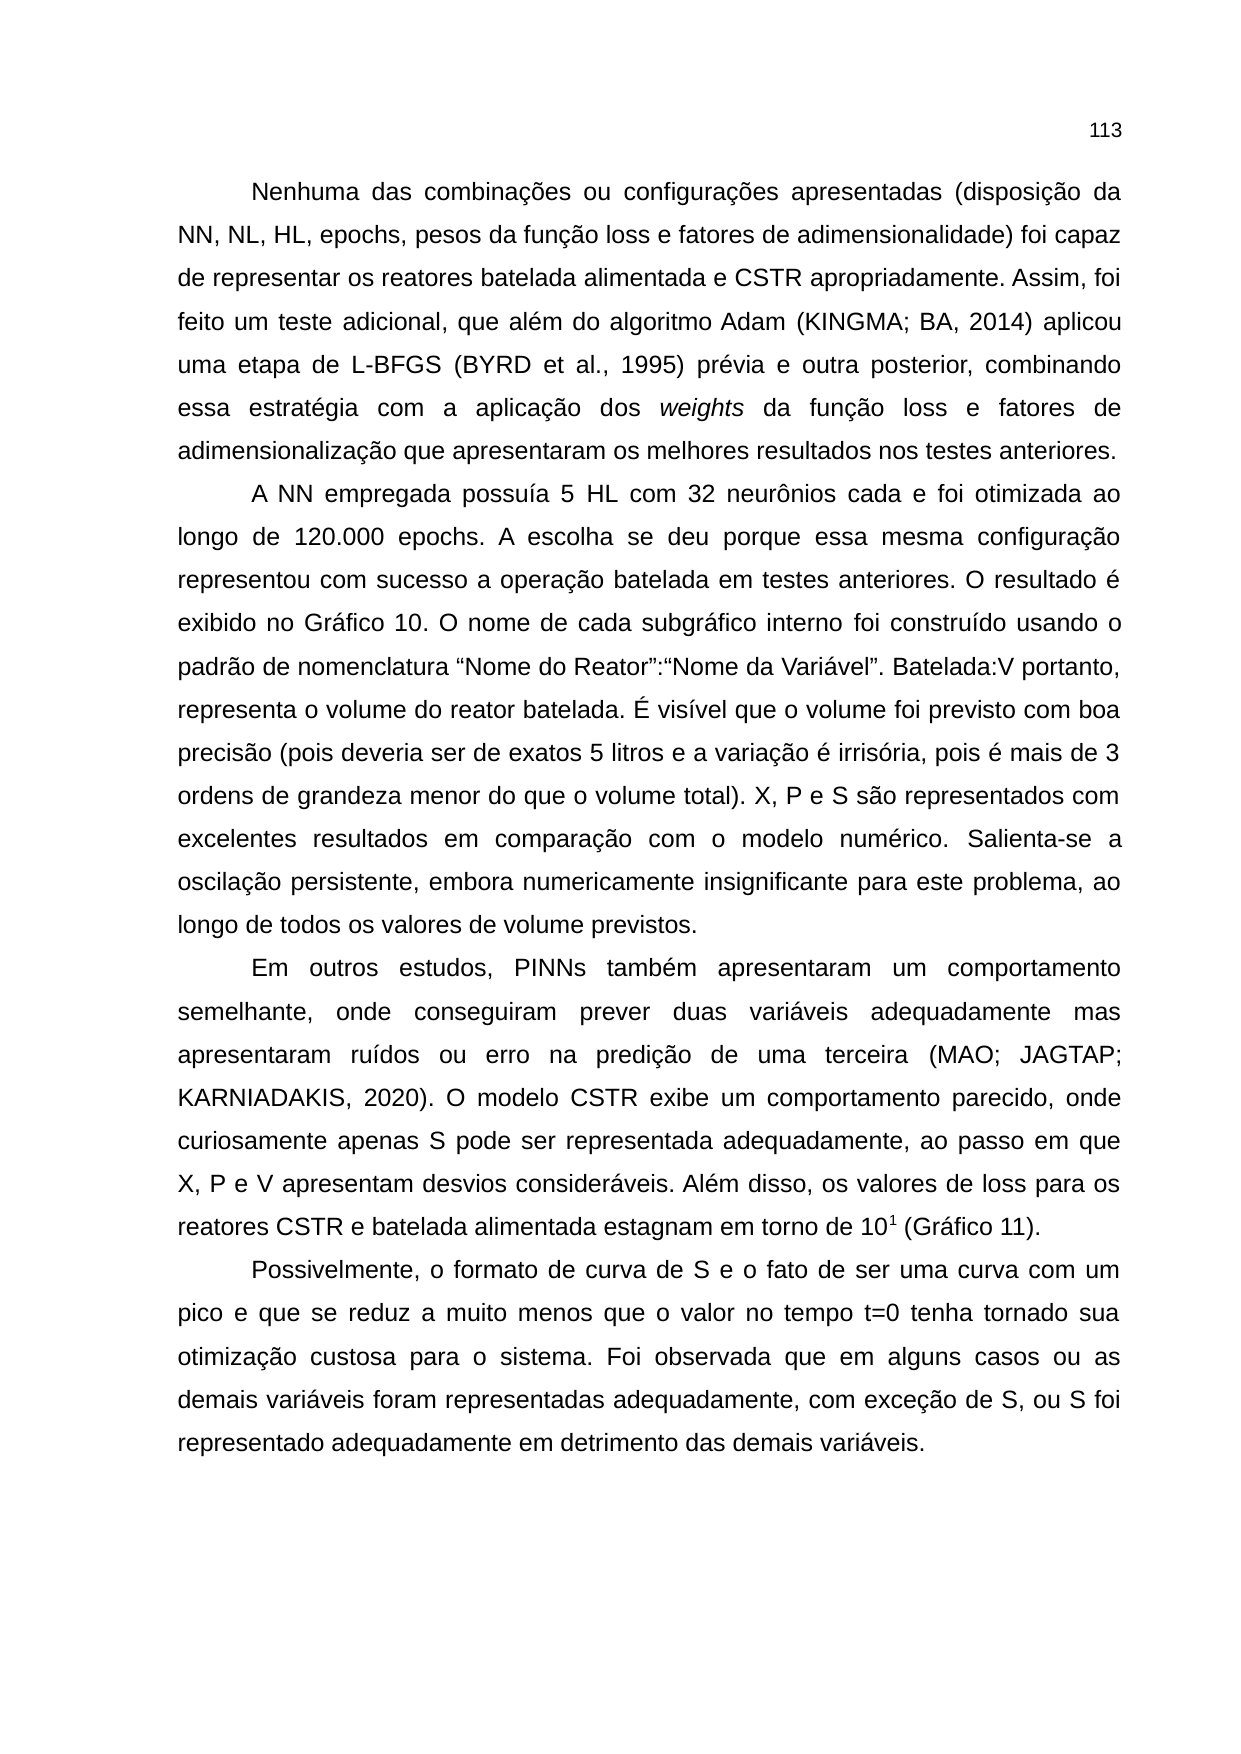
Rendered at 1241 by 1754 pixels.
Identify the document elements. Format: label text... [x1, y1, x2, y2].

text Em outros estudos, PINNs também apresentaram um comportamento semelhante, onde conseguiram prever duas variáveis adequadamente mas apresentaram ruídos ou erro na predição de uma terceira (MAO; JAGTAP; KARNIADAKIS, 2020). O modelo CSTR exibe um comportamento parecido, onde curiosamente apenas S pode ser representada adequadamente, ao passo em que X, P e V apresentam desvios consideráveis. Além disso, os valores de loss para os reatores CSTR e batelada alimentada estagnam em torno de 101 (Gráfico 11). [177, 953, 1122, 1241]
text A NN empregada possuía 5 HL com 32 neurônios cada e foi otimizada ao longo de 120.000 epochs. A escolha se deu porque essa mesma configuração representou com sucesso a operação batelada em testes anteriores. O resultado é exibido no Gráfico 10. O nome de cada subgráfico interno foi construído usando o padrão de nomenclatura “Nome do Reator”:“Nome da Variável”. Batelada:V portanto, representa o volume do reator batelada. É visível que o volume foi previsto com boa precisão (pois deveria ser de exatos 5 litros e a variação é irrisória, pois é mais de 3 ordens de grandeza menor do que o volume total). X, P e S são representados com excelentes resultados em comparação com o modelo numérico. Salienta-se a oscilação persistente, embora numericamente insignificante para este problema, ao longo de todos os valores de volume previstos. [177, 479, 1122, 939]
text Nenhuma das combinações ou configurações apresentadas (disposição da NN, NL, HL, epochs, pesos da função loss e fatores de adimensionalidade) foi capaz de representar os reatores batelada alimentada e CSTR apropriadamente. Assim, foi feito um teste adicional, que além do algoritmo Adam (KINGMA; BA, 2014) aplicou uma etapa de L-BFGS (BYRD et al., 1995) prévia e outra posterior, combinando essa estratégia com a aplicação dos weights da função loss e fatores de adimensionalização que apresentaram os melhores resultados nos testes anteriores. [177, 177, 1122, 464]
text Possivelmente, o formato de curva de S e o fato de ser uma curva com um pico e que se reduz a muito menos que o valor no tempo t=0 tenha tornado sua otimização custosa para o sistema. Foi observada que em alguns casos ou as demais variáveis foram representadas adequadamente, com exceção de S, ou S foi representado adequadamente em detrimento das demais variáveis. [177, 1255, 1122, 1456]
